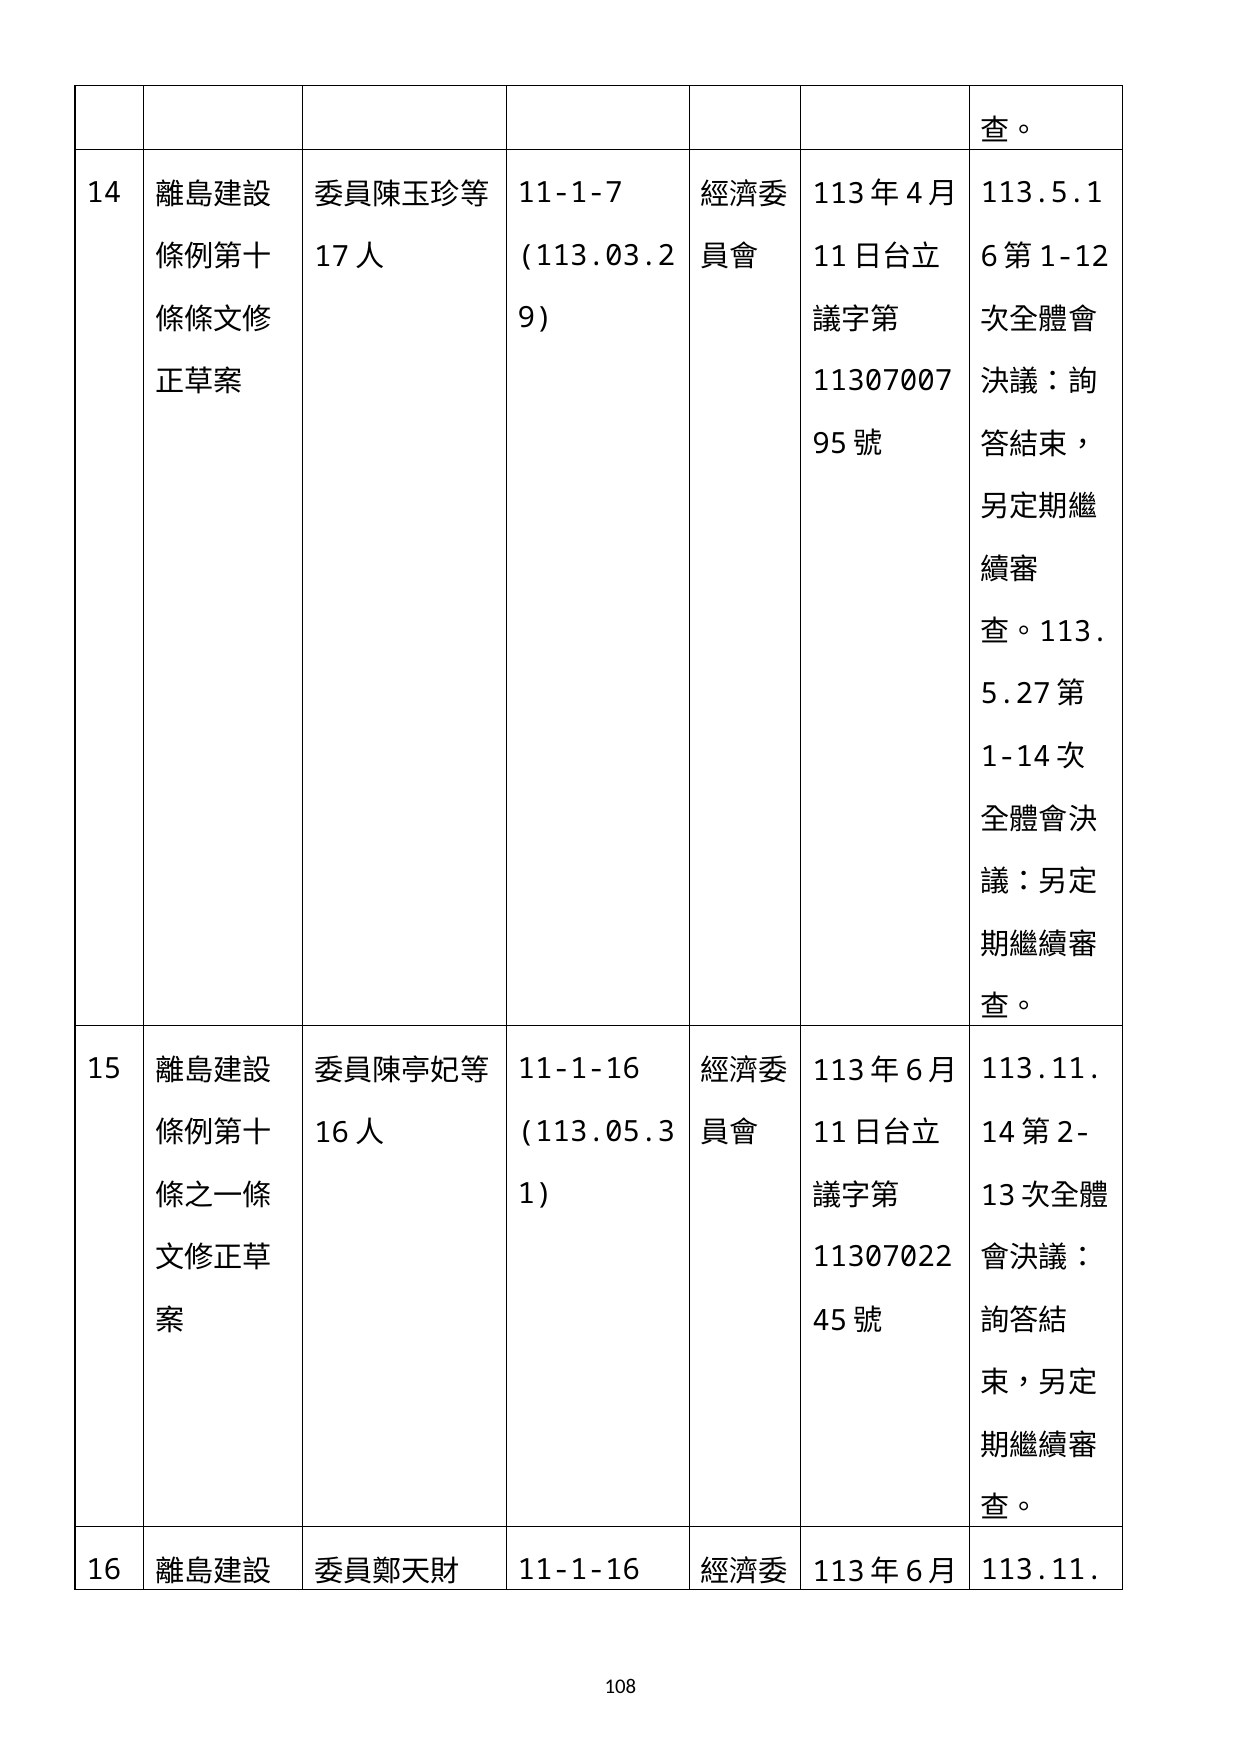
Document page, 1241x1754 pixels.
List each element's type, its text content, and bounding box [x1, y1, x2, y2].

table_cell 113.5.16第1-12次全體會決議：詢答結束，另定期繼續審查。113.5.27第1-14次全體會決議：另定期繼續審查。 [970, 150, 1122, 1025]
table_cell 11-1-16 [507, 1527, 689, 1589]
table_cell [801, 86, 969, 149]
table_cell 經濟委員會 [690, 150, 800, 1025]
table_cell [507, 86, 689, 149]
table_cell 113年4月11日台立議字第1130700795號 [801, 150, 969, 1025]
table_cell 經濟委 [690, 1527, 800, 1589]
table_cell [144, 86, 302, 149]
table_cell 113年6月 [801, 1527, 969, 1589]
table_cell 113.11.14第2-13次全體會決議：詢答結束，另定期繼續審查。 [970, 1026, 1122, 1526]
table_cell 委員鄭天財 [303, 1527, 506, 1589]
table_cell 11-1-16 (113.05.31) [507, 1026, 689, 1526]
table_cell 委員陳玉珍等17人 [303, 150, 506, 1025]
table_cell [690, 86, 800, 149]
table_cell 16 [76, 1527, 143, 1589]
table_cell 14 [76, 150, 143, 1025]
table_cell 15 [76, 1026, 143, 1526]
table_cell 經濟委員會 [690, 1026, 800, 1526]
table_cell 離島建設條例第十條條文修正草案 [144, 150, 302, 1025]
table_cell [303, 86, 506, 149]
table_cell 查。 [970, 86, 1122, 149]
table_cell [76, 86, 143, 149]
table_cell 離島建設條例第十條之一條文修正草案 [144, 1026, 302, 1526]
table_cell 11-1-7 (113.03.29) [507, 150, 689, 1025]
table_cell 113.11. [970, 1527, 1122, 1589]
table_cell 113年6月11日台立議字第1130702245號 [801, 1026, 969, 1526]
table_cell 委員陳亭妃等16人 [303, 1026, 506, 1526]
table_cell 離島建設 [144, 1527, 302, 1589]
